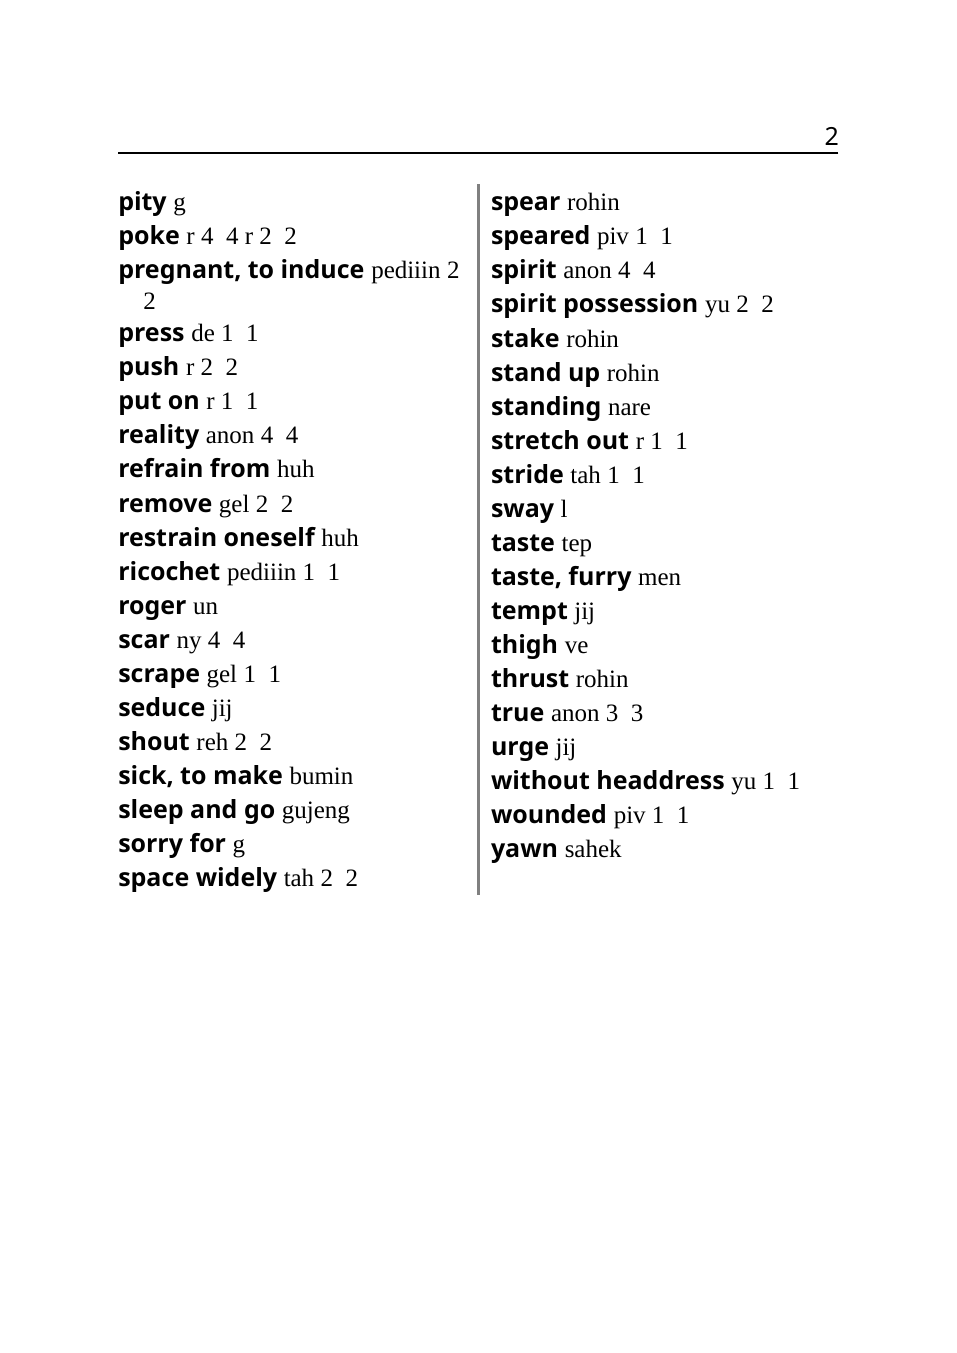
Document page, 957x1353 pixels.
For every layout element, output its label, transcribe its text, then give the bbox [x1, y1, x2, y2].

text scar ny 4 4 [118, 621, 466, 656]
text true anon 3 3 [491, 695, 838, 729]
text thrust rohin [491, 661, 838, 695]
text spear rohin [491, 184, 838, 218]
text stride tah 1 1 [491, 456, 838, 491]
text spirit anon 4 4 [491, 252, 838, 286]
text remove gel 2 2 [118, 485, 466, 519]
text scrape gel 1 1 [118, 656, 466, 689]
text poke r 4 4 r 2 2 [118, 218, 466, 252]
text taste, furry men [491, 559, 838, 593]
text stretch out r 1 1 [491, 422, 838, 456]
text shout reh 2 2 [118, 724, 466, 758]
text roger un [118, 587, 466, 621]
text space widely tah 2 2 [118, 860, 466, 894]
text pregnant, to induce pediiin 2 2 [118, 252, 466, 315]
text sway l [491, 491, 838, 524]
text sorry for g [118, 826, 466, 860]
text wounded piv 1 1 [491, 797, 838, 831]
text refrain from huh [118, 451, 466, 485]
text stake rohin [491, 320, 838, 354]
text thigh ve [491, 627, 838, 661]
text sleep and go gujeng [118, 792, 466, 826]
text stand up rohin [491, 354, 838, 388]
text ricochet pediiin 1 1 [118, 553, 466, 587]
text standing nare [491, 388, 838, 422]
text yawn sahek [491, 831, 838, 865]
text press de 1 1 [118, 315, 466, 349]
text urge jij [491, 729, 838, 763]
text speared piv 1 1 [491, 218, 838, 252]
text without headdress yu 1 1 [491, 763, 838, 797]
text taste tep [491, 524, 838, 559]
text spirit possession yu 2 2 [491, 286, 838, 320]
text reality anon 4 4 [118, 417, 466, 451]
text put on r 1 1 [118, 383, 466, 417]
text seduce jij [118, 689, 466, 724]
text pity g [118, 184, 466, 218]
text tempt jij [491, 593, 838, 627]
text push r 2 2 [118, 349, 466, 383]
text restrain oneself huh [118, 519, 466, 553]
text sick, to make bumin [118, 758, 466, 792]
